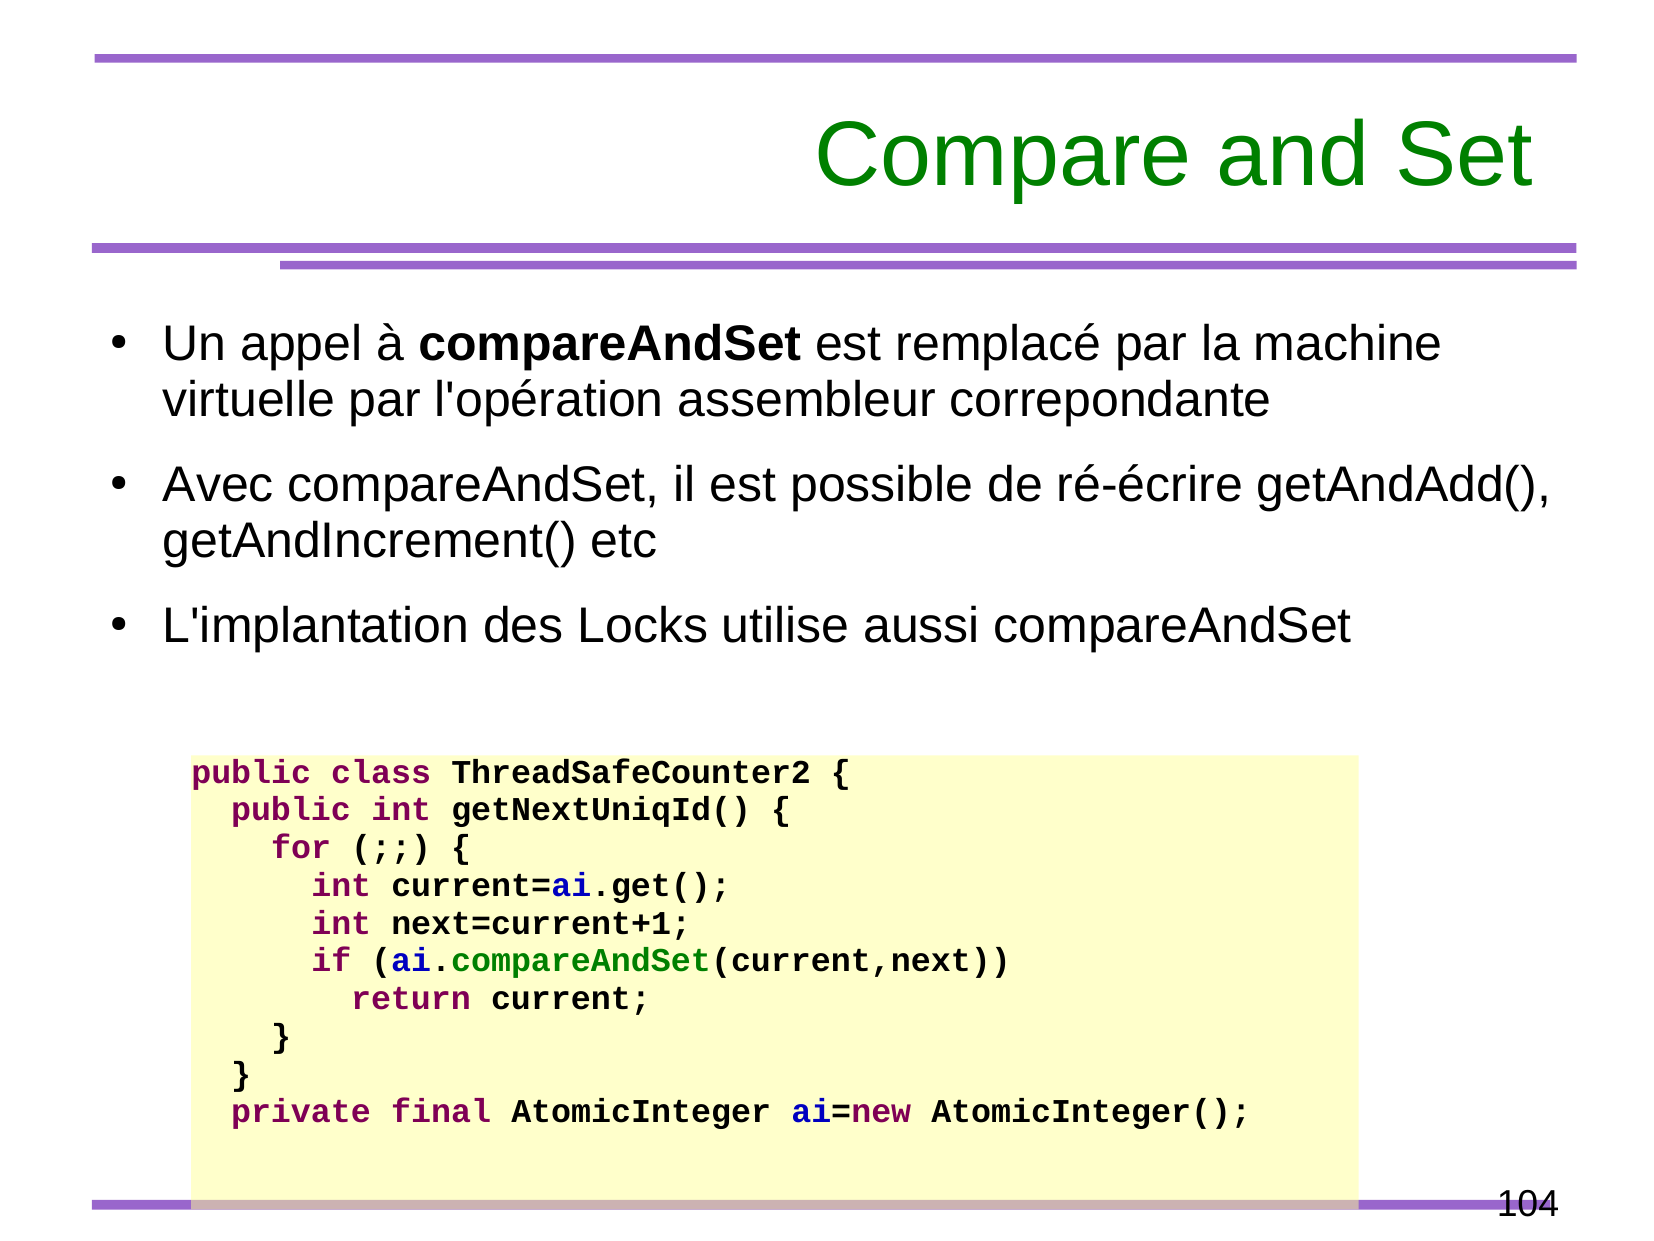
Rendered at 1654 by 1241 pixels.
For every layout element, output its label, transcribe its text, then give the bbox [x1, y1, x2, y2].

list Un appel à compareAndSet est remplacé par la machine virtuelle par l'opération assembleur correpondante Avec compareAndSet, il est possible de ré-écrire getAndAdd(), getAndIncrement() etc L'implantation des Locks utilise aussi compareAndSet [92, 315, 1563, 654]
text_box public class ThreadSafeCounter2 { public int getNextUniqId() { for (;;) { int current=ai.get(); int next=current+1; if (ai.compareAndSet(current,next)) return current; } } private final AtomicInteger ai=new AtomicInteger(); [191, 755, 1359, 1210]
title Compare and Set [121, 49, 1534, 257]
